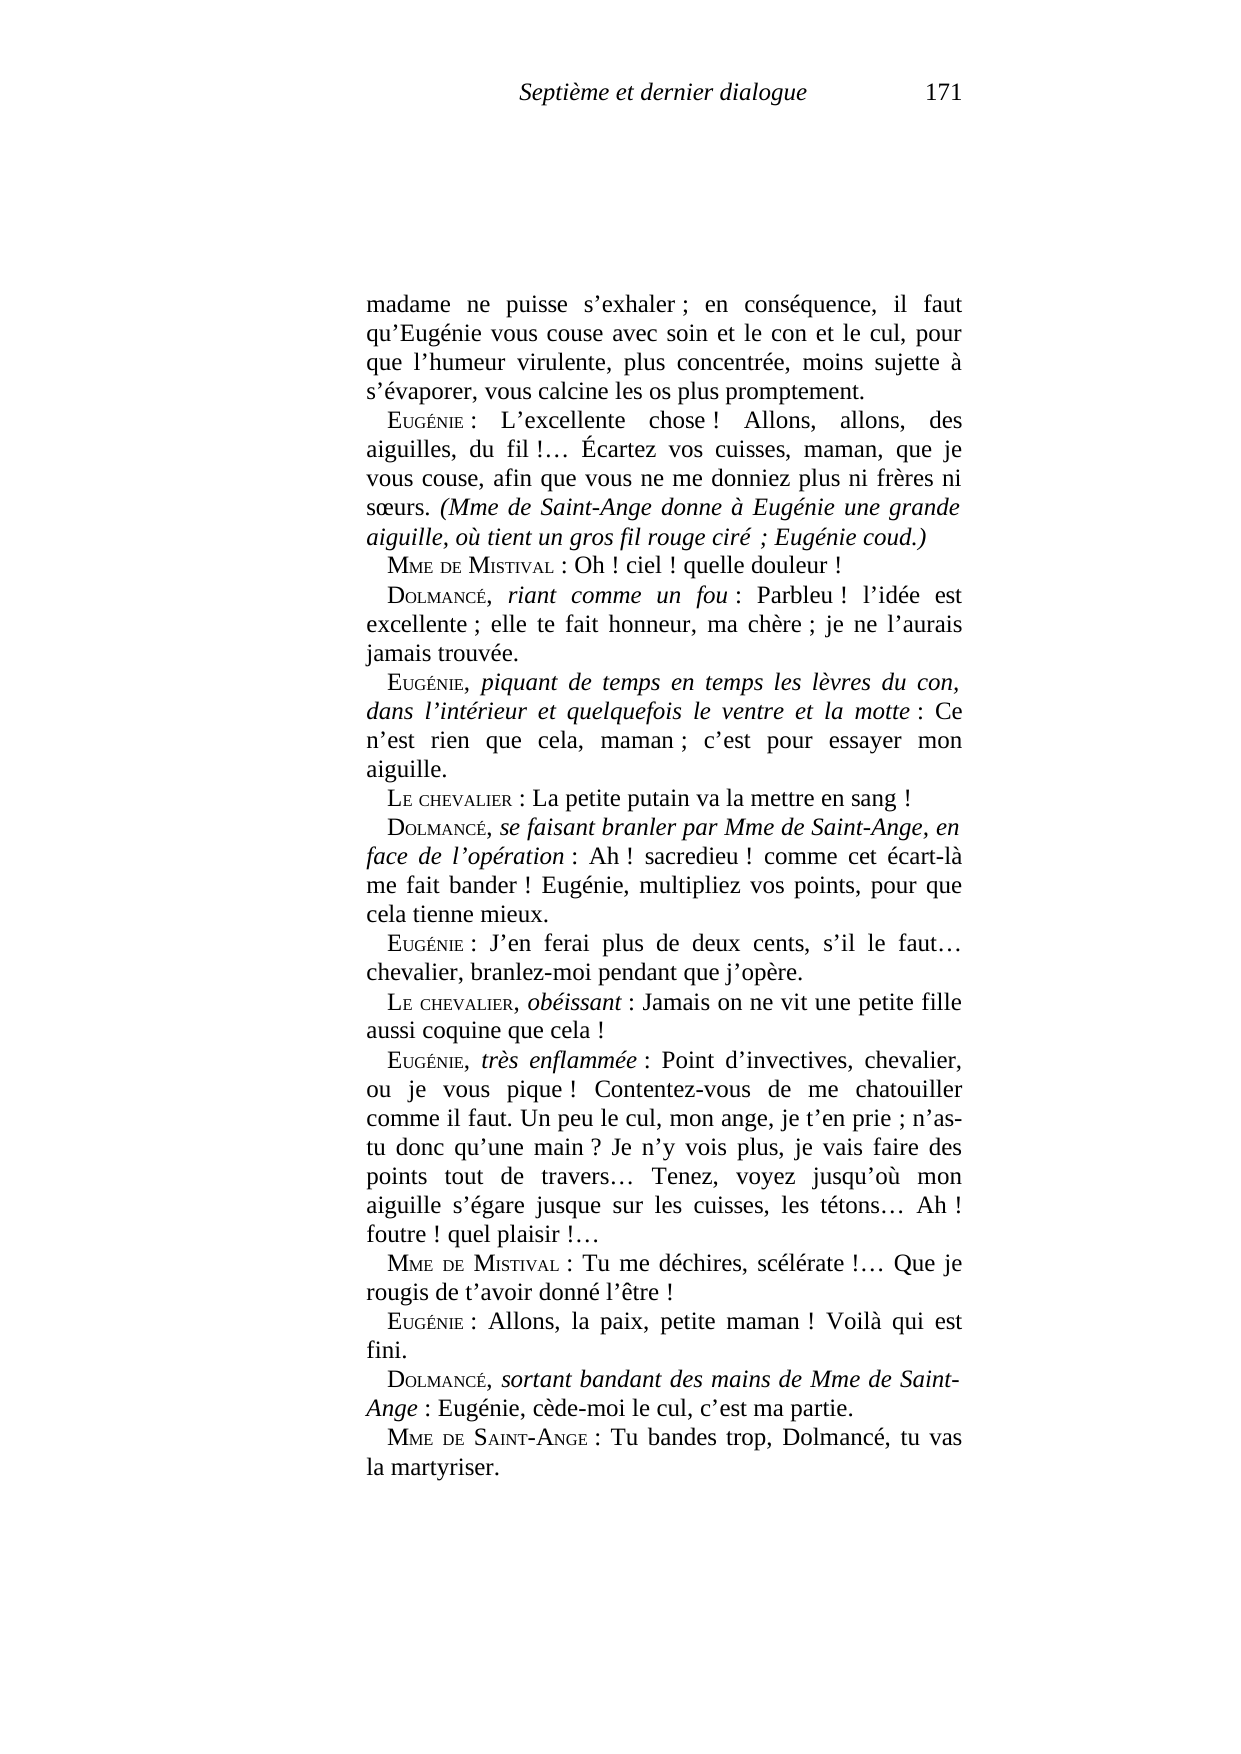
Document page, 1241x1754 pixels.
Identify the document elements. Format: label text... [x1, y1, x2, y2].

text Dolmancé, sortant bandant des mains de Mme de Saint-Ange : Eugénie, cède-moi le cul, c’est ma partie. [366, 1364, 962, 1422]
text madame ne puisse s’exhaler ; en conséquence, il faut qu’Eugénie vous couse avec soin et le con et le cul, pour que l’humeur virulente, plus concentrée, moins sujette à s’évaporer, vous calcine les os plus promptement. [366, 289, 962, 405]
text Eugénie, très enflammée : Point d’invectives, chevalier, ou je vous pique ! Contentez-vous de me chatouiller comme il faut. Un peu le cul, mon ange, je t’en prie ; n’as-tu donc qu’une main ? Je n’y vois plus, je vais faire des points tout de travers… Tenez, voyez jusqu’où mon aiguille s’égare jusque sur les cuisses, les tétons… Ah ! foutre ! quel plaisir !… [366, 1044, 962, 1248]
text Eugénie : L’excellente chose ! Allons, allons, des aiguilles, du fil !… Écartez vos cuisses, maman, que je vous couse, afin que vous ne me donniez plus ni frères ni sœurs. (Mme de Saint-Ange donne à Eugénie une grande aiguille, où tient un gros fil rouge ciré ; Eugénie coud.) [366, 405, 962, 550]
text Le chevalier, obéissant : Jamais on ne vit une petite fille aussi coquine que cela ! [366, 986, 962, 1044]
text Mme de Mistival : Tu me déchires, scélérate !… Que je rougis de t’avoir donné l’être ! [366, 1248, 962, 1306]
text Le chevalier : La petite putain va la mettre en sang ! [366, 783, 962, 812]
text Mme de Mistival : Oh ! ciel ! quelle douleur ! [366, 550, 962, 579]
text Dolmancé, se faisant branler par Mme de Saint-Ange, en face de l’opération : Ah ! sacredieu ! comme cet écart-là me fait bander ! Eugénie, multipliez vos points, pour que cela tienne mieux. [366, 812, 962, 928]
text Eugénie : J’en ferai plus de deux cents, s’il le faut… chevalier, branlez-moi pendant que j’opère. [366, 928, 962, 986]
text Eugénie : Allons, la paix, petite maman ! Voilà qui est fini. [366, 1306, 962, 1364]
text Mme de Saint-Ange : Tu bandes trop, Dolmancé, tu vas la martyriser. [366, 1422, 962, 1480]
text Dolmancé, riant comme un fou : Parbleu ! l’idée est excellente ; elle te fait honneur, ma chère ; je ne l’aurais jamais trouvée. [366, 579, 962, 667]
text Eugénie, piquant de temps en temps les lèvres du con, dans l’intérieur et quelquefois le ventre et la motte : Ce n’est rien que cela, maman ; c’est pour essayer mon aiguille. [366, 667, 962, 783]
